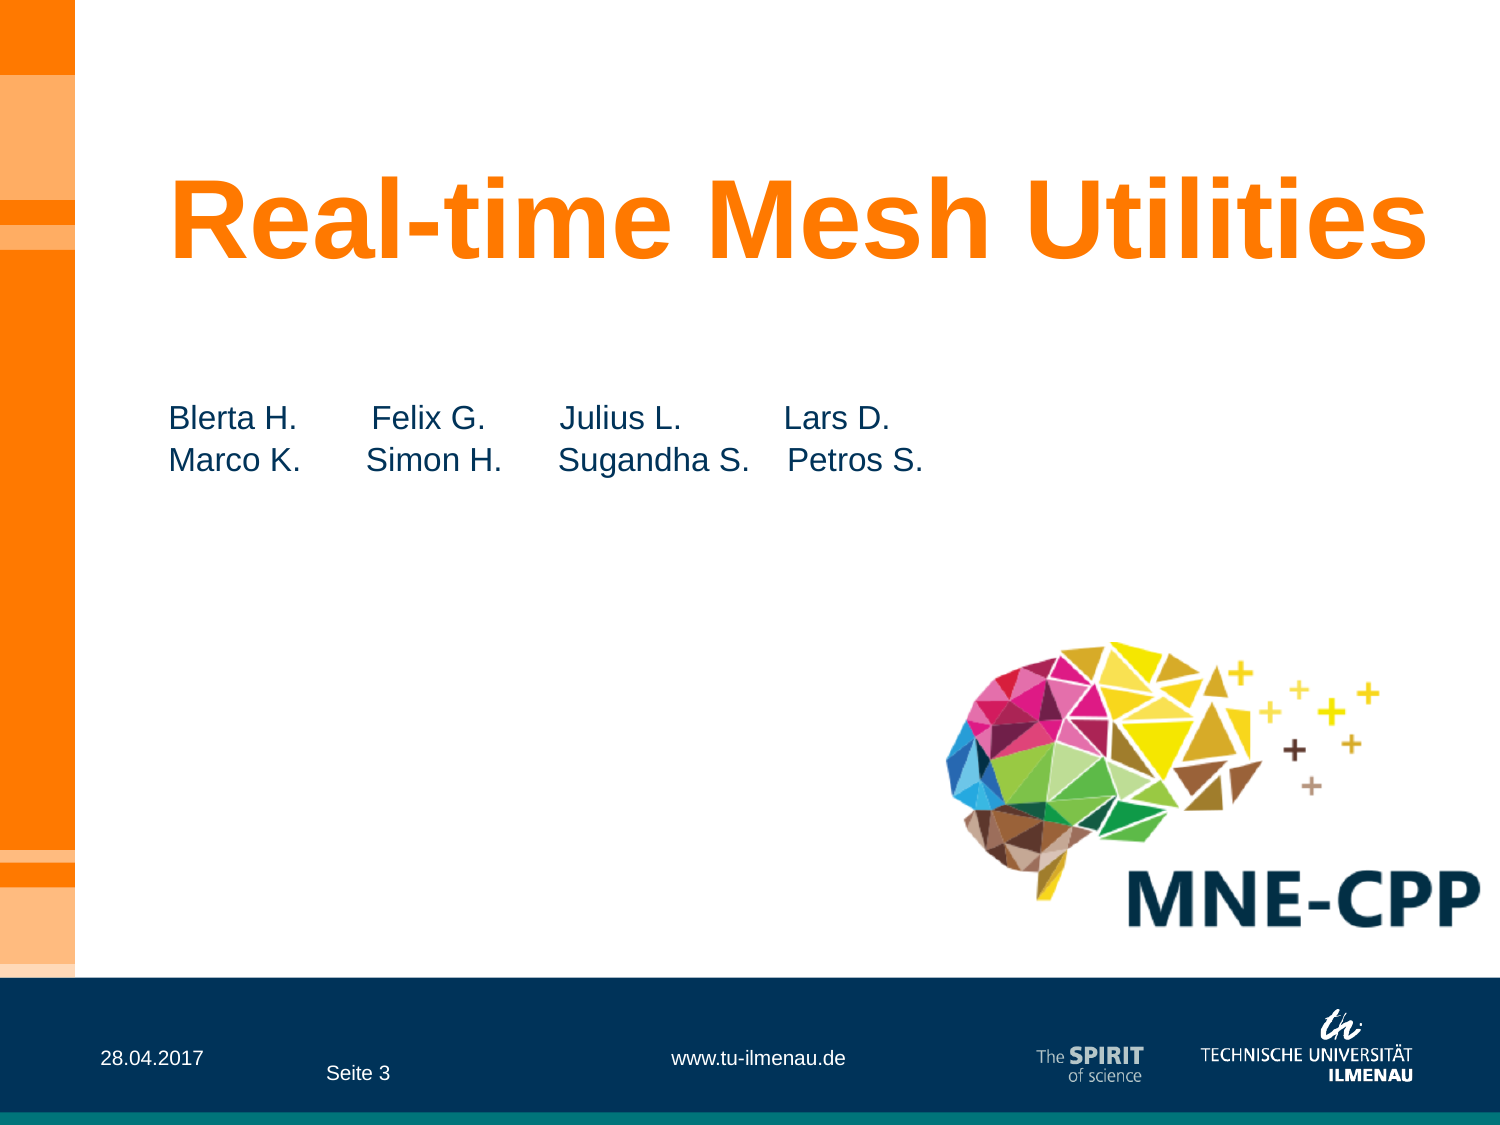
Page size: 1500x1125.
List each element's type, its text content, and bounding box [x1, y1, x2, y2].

text_box www.tu-ilmenau.de [644, 1037, 858, 1088]
picture [1200, 1028, 1413, 1082]
text_box 28.04.2017 [100, 1037, 276, 1088]
picture [922, 642, 1488, 973]
picture [1033, 1040, 1147, 1085]
text_box Real-time Mesh Utilities Blerta H. Felix G. Julius L. Lars D. Marco K. Simon H. Sugandha S. Petros S. [153, 149, 1500, 1028]
text_box Seite <Foliennummer> [289, 1051, 427, 1102]
